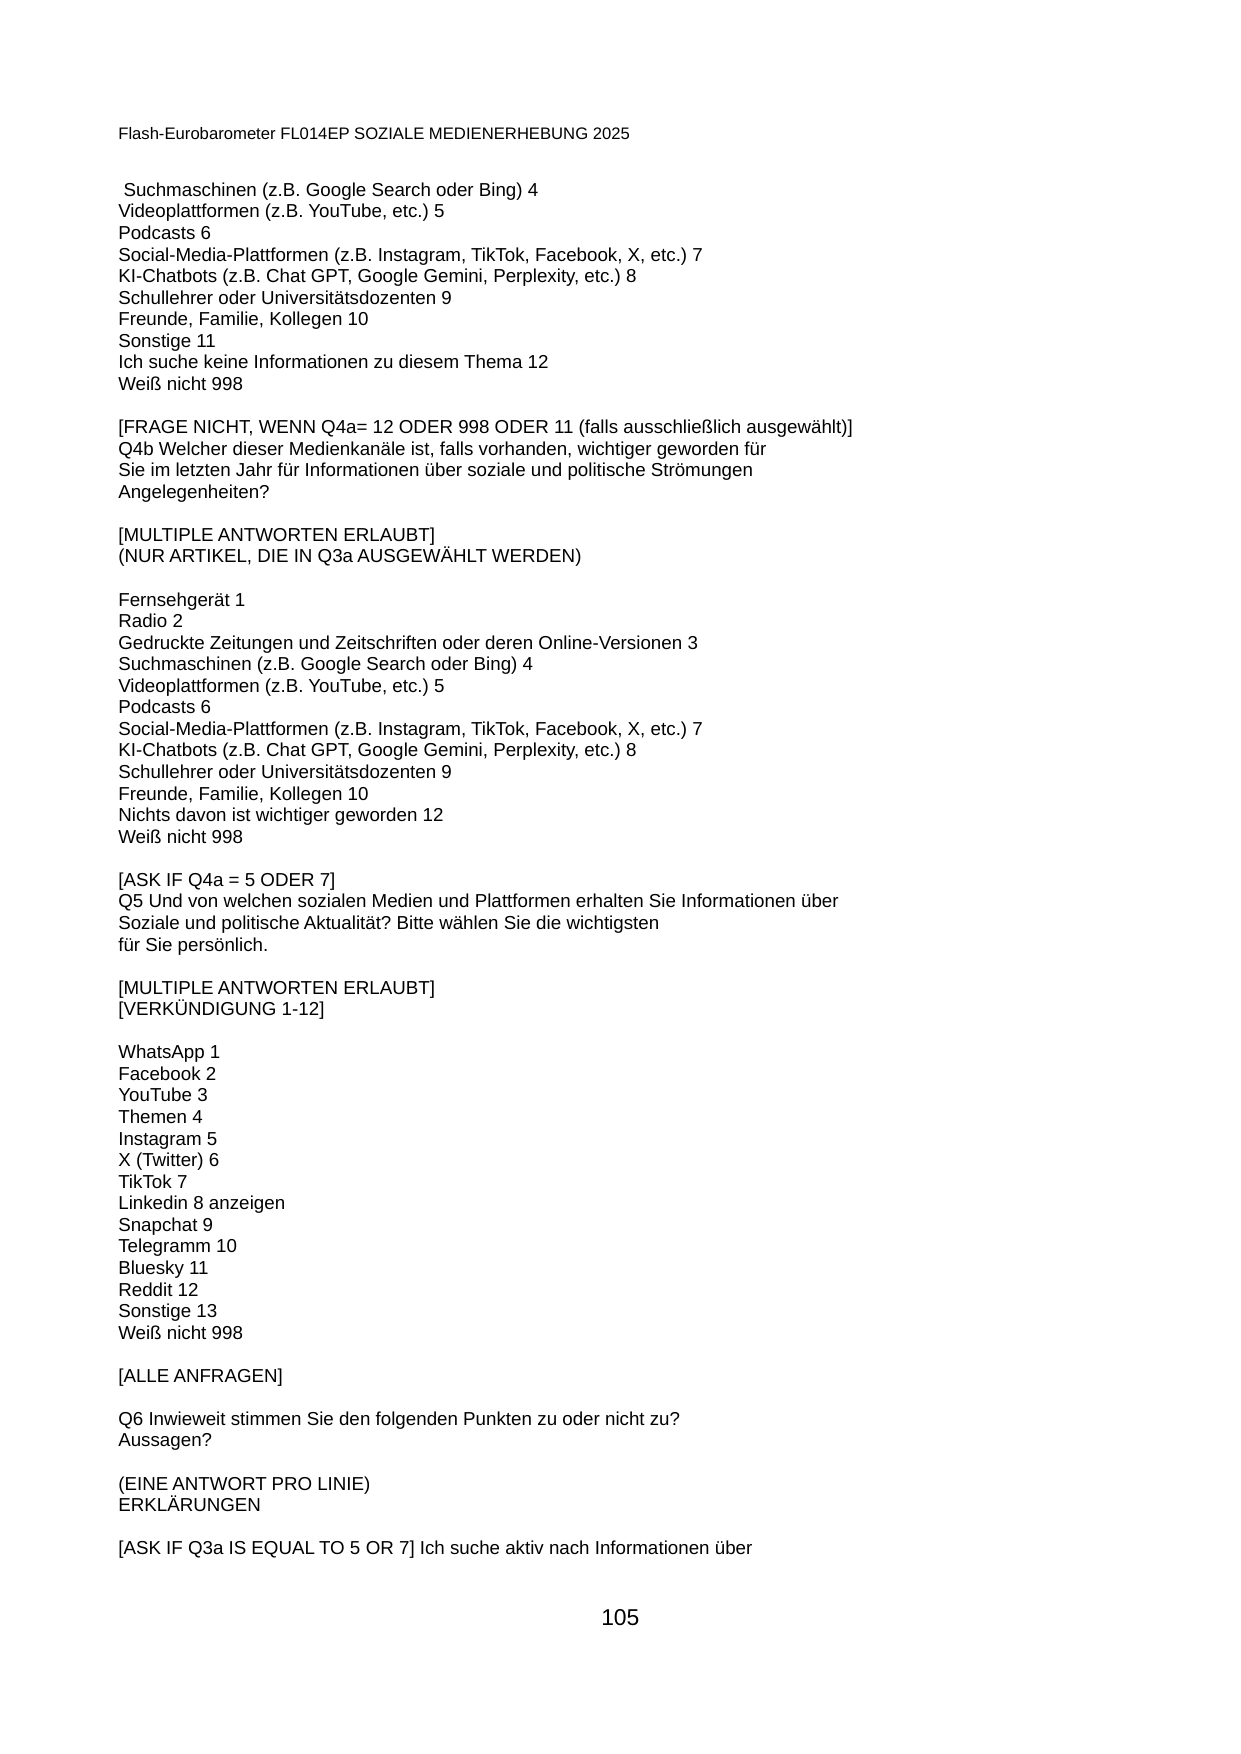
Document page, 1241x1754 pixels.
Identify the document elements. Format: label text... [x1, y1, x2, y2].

text Gedruckte Zeitungen und Zeitschriften oder deren Online-Versionen 3 [118, 631, 1122, 653]
text Nichts davon ist wichtiger geworden 12 [118, 804, 1122, 826]
text ERKLÄRUNGEN [118, 1494, 1122, 1516]
text Themen 4 [118, 1106, 1122, 1127]
text WhatsApp 1 [118, 1041, 1122, 1063]
text [ALLE ANFRAGEN] [118, 1364, 1122, 1386]
text Videoplattformen (z.B. YouTube, etc.) 5 [118, 200, 1122, 222]
text KI-Chatbots (z.B. Chat GPT, Google Gemini, Perplexity, etc.) 8 [118, 739, 1122, 761]
text Radio 2 [118, 610, 1122, 631]
text Schullehrer oder Universitätsdozenten 9 [118, 761, 1122, 782]
text Sie im letzten Jahr für Informationen über soziale und politische Strömungen [118, 459, 1122, 481]
text YouTube 3 [118, 1084, 1122, 1106]
text Aussagen? [118, 1429, 1122, 1451]
text Ich suche keine Informationen zu diesem Thema 12 [118, 351, 1122, 373]
text Podcasts 6 [118, 222, 1122, 243]
text [ASK IF Q3a IS EQUAL TO 5 OR 7] Ich suche aktiv nach Informationen über [118, 1537, 1122, 1559]
text (EINE ANTWORT PRO LINIE) [118, 1472, 1122, 1494]
text [ASK IF Q4a = 5 ODER 7] [118, 869, 1122, 890]
text [VERKÜNDIGUNG 1-12] [118, 998, 1122, 1019]
text Q6 Inwieweit stimmen Sie den folgenden Punkten zu oder nicht zu? [118, 1408, 1122, 1429]
text Schullehrer oder Universitätsdozenten 9 [118, 286, 1122, 308]
text für Sie persönlich. [118, 933, 1122, 955]
text Angelegenheiten? [118, 481, 1122, 502]
text Reddit 12 [118, 1278, 1122, 1300]
text Telegramm 10 [118, 1235, 1122, 1257]
text Weiß nicht 998 [118, 826, 1122, 847]
text Freunde, Familie, Kollegen 10 [118, 308, 1122, 329]
text Fernsehgerät 1 [118, 588, 1122, 610]
text Sonstige 13 [118, 1300, 1122, 1321]
text Bluesky 11 [118, 1257, 1122, 1278]
text Facebook 2 [118, 1063, 1122, 1084]
text Podcasts 6 [118, 696, 1122, 718]
text Videoplattformen (z.B. YouTube, etc.) 5 [118, 674, 1122, 696]
text [MULTIPLE ANTWORTEN ERLAUBT] [118, 524, 1122, 545]
text Q5 Und von welchen sozialen Medien und Plattformen erhalten Sie Informationen über [118, 890, 1122, 912]
text Suchmaschinen (z.B. Google Search oder Bing) 4 [118, 179, 1122, 200]
text Suchmaschinen (z.B. Google Search oder Bing) 4 [118, 653, 1122, 674]
text Freunde, Familie, Kollegen 10 [118, 782, 1122, 804]
text Instagram 5 [118, 1127, 1122, 1149]
text Weiß nicht 998 [118, 373, 1122, 394]
text [MULTIPLE ANTWORTEN ERLAUBT] [118, 976, 1122, 998]
text TikTok 7 [118, 1171, 1122, 1192]
text Sonstige 11 [118, 329, 1122, 351]
text Snapchat 9 [118, 1214, 1122, 1235]
text Linkedin 8 anzeigen [118, 1192, 1122, 1214]
text Soziale und politische Aktualität? Bitte wählen Sie die wichtigsten [118, 912, 1122, 933]
text KI-Chatbots (z.B. Chat GPT, Google Gemini, Perplexity, etc.) 8 [118, 265, 1122, 286]
text Weiß nicht 998 [118, 1321, 1122, 1343]
text Social-Media-Plattformen (z.B. Instagram, TikTok, Facebook, X, etc.) 7 [118, 718, 1122, 739]
text X (Twitter) 6 [118, 1149, 1122, 1171]
text [FRAGE NICHT, WENN Q4a= 12 ODER 998 ODER 11 (falls ausschließlich ausgewählt)] [118, 416, 1122, 437]
text Q4b Welcher dieser Medienkanäle ist, falls vorhanden, wichtiger geworden für [118, 437, 1122, 459]
text (NUR ARTIKEL, DIE IN Q3a AUSGEWÄHLT WERDEN) [118, 545, 1122, 567]
text Social-Media-Plattformen (z.B. Instagram, TikTok, Facebook, X, etc.) 7 [118, 243, 1122, 265]
